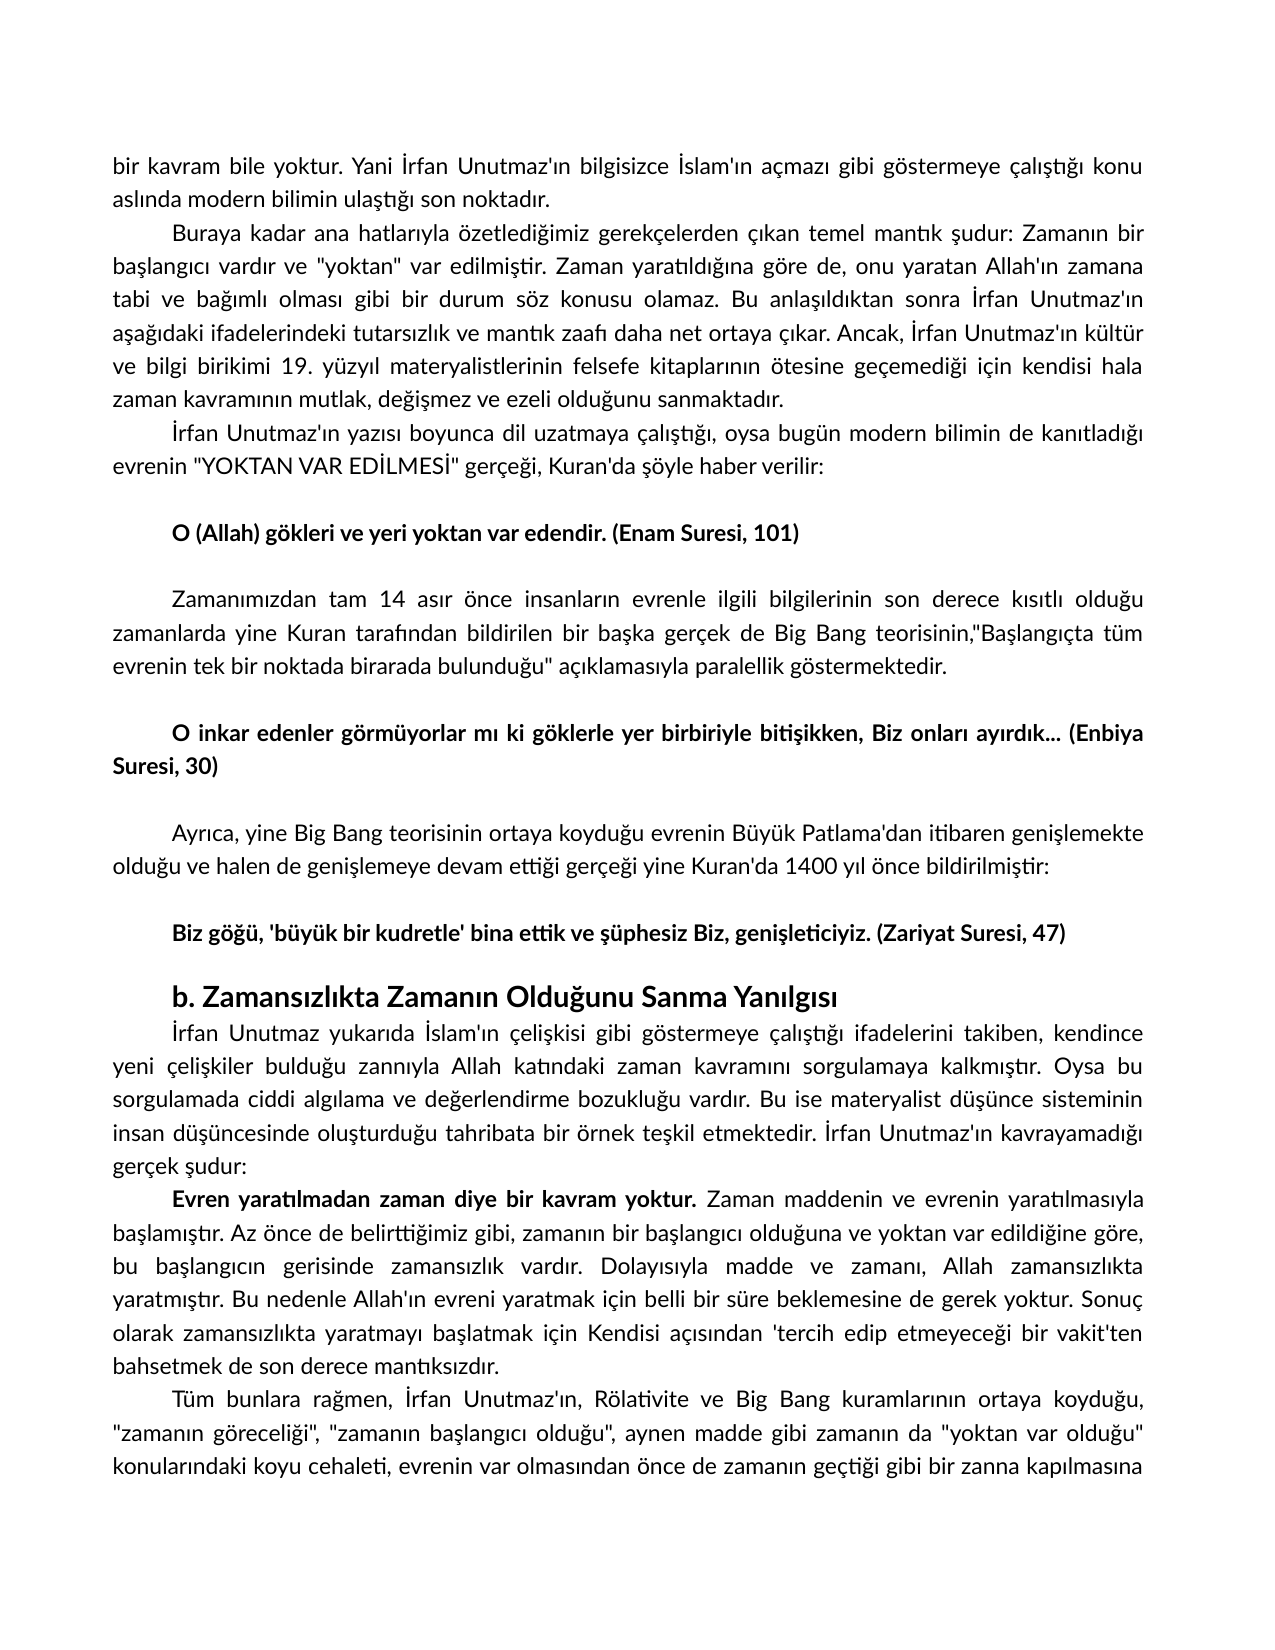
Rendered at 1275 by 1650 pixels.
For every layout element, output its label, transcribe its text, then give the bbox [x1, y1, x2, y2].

text O (Allah) gökleri ve yeri yoktan var edendir. (Enam Suresi, 101) [112, 514, 1145, 548]
text Buraya kadar ana hatlarıyla özetlediğimiz gerekçelerden çıkan temel mantık şudur: Zamanın bir başlangıcı vardır ve "yoktan" var edilmiştir. Zaman yaratıldığına göre de, onu yaratan Allah'ın zamana tabi ve bağımlı olması gibi bir durum söz konusu olamaz. Bu anlaşıldıktan sonra İrfan Unutmaz'ın aşağıdaki ifadelerindeki tutarsızlık ve mantık zaafı daha net ortaya çıkar. Ancak, İrfan Unutmaz'ın kültür ve bilgi birikimi 19. yüzyıl materyalistlerinin felsefe kitaplarının ötesine geçemediği için kendisi hala zaman kavramının mutlak, değişmez ve ezeli olduğunu sanmaktadır. [112, 214, 1145, 414]
text O inkar edenler görmüyorlar mı ki göklerle yer birbiriyle bitişikken, Biz onları ayırdık... (Enbiya Suresi, 30) [112, 714, 1145, 781]
text Tüm bunlara rağmen, İrfan Unutmaz'ın, Rölativite ve Big Bang kuramlarının ortaya koyduğu, "zamanın göreceliği", "zamanın başlangıcı olduğu", aynen madde gibi zamanın da "yoktan var olduğu" konularındaki koyu cehaleti, evrenin var olmasından önce de zamanın geçtiği gibi bir zanna kapılmasına [112, 1381, 1145, 1481]
text Zamanımızdan tam 14 asır önce insanların evrenle ilgili bilgilerinin son derece kısıtlı olduğu zamanlarda yine Kuran tarafından bildirilen bir başka gerçek de Big Bang teorisinin,"Başlangıçta tüm evrenin tek bir noktada birarada bulunduğu" açıklamasıyla paralellik göstermektedir. [112, 581, 1145, 681]
text İrfan Unutmaz'ın yazısı boyunca dil uzatmaya çalıştığı, oysa bugün modern bilimin de kanıtladığı evrenin "YOKTAN VAR EDİLMESİ" gerçeği, Kuran'da şöyle haber verilir: [112, 414, 1145, 481]
text İrfan Unutmaz yukarıda İslam'ın çelişkisi gibi göstermeye çalıştığı ifadelerini takiben, kendince yeni çelişkiler bulduğu zannıyla Allah katındaki zaman kavramını sorgulamaya kalkmıştır. Oysa bu sorgulamada ciddi algılama ve değerlendirme bozukluğu vardır. Bu ise materyalist düşünce sisteminin insan düşüncesinde oluşturduğu tahribata bir örnek teşkil etmektedir. İrfan Unutmaz'ın kavrayamadığı gerçek şudur: [112, 1014, 1145, 1181]
text Evren yaratılmadan zaman diye bir kavram yoktur. Zaman maddenin ve evrenin yaratılmasıyla başlamıştır. Az önce de belirttiğimiz gibi, zamanın bir başlangıcı olduğuna ve yoktan var edildiğine göre, bu başlangıcın gerisinde zamansızlık vardır. Dolayısıyla madde ve zamanı, Allah zamansızlıkta yaratmıştır. Bu nedenle Allah'ın evreni yaratmak için belli bir süre beklemesine de gerek yoktur. Sonuç olarak zamansızlıkta yaratmayı başlatmak için Kendisi açısından 'tercih edip etmeyeceği bir vakit'ten bahsetmek de son derece mantıksızdır. [112, 1181, 1145, 1381]
text Ayrıca, yine Big Bang teorisinin ortaya koyduğu evrenin Büyük Patlama'dan itibaren genişlemekte olduğu ve halen de genişlemeye devam ettiği gerçeği yine Kuran'da 1400 yıl önce bildirilmiştir: [112, 814, 1145, 881]
text bir kavram bile yoktur. Yani İrfan Unutmaz'ın bilgisizce İslam'ın açmazı gibi göstermeye çalıştığı konu aslında modern bilimin ulaştığı son noktadır. [112, 148, 1145, 214]
text Biz göğü, 'büyük bir kudretle' bina ettik ve şüphesiz Biz, genişleticiyiz. (Zariyat Suresi, 47) [112, 914, 1145, 948]
text b. Zamansızlıkta Zamanın Olduğunu Sanma Yanılgısı [112, 981, 1145, 1014]
